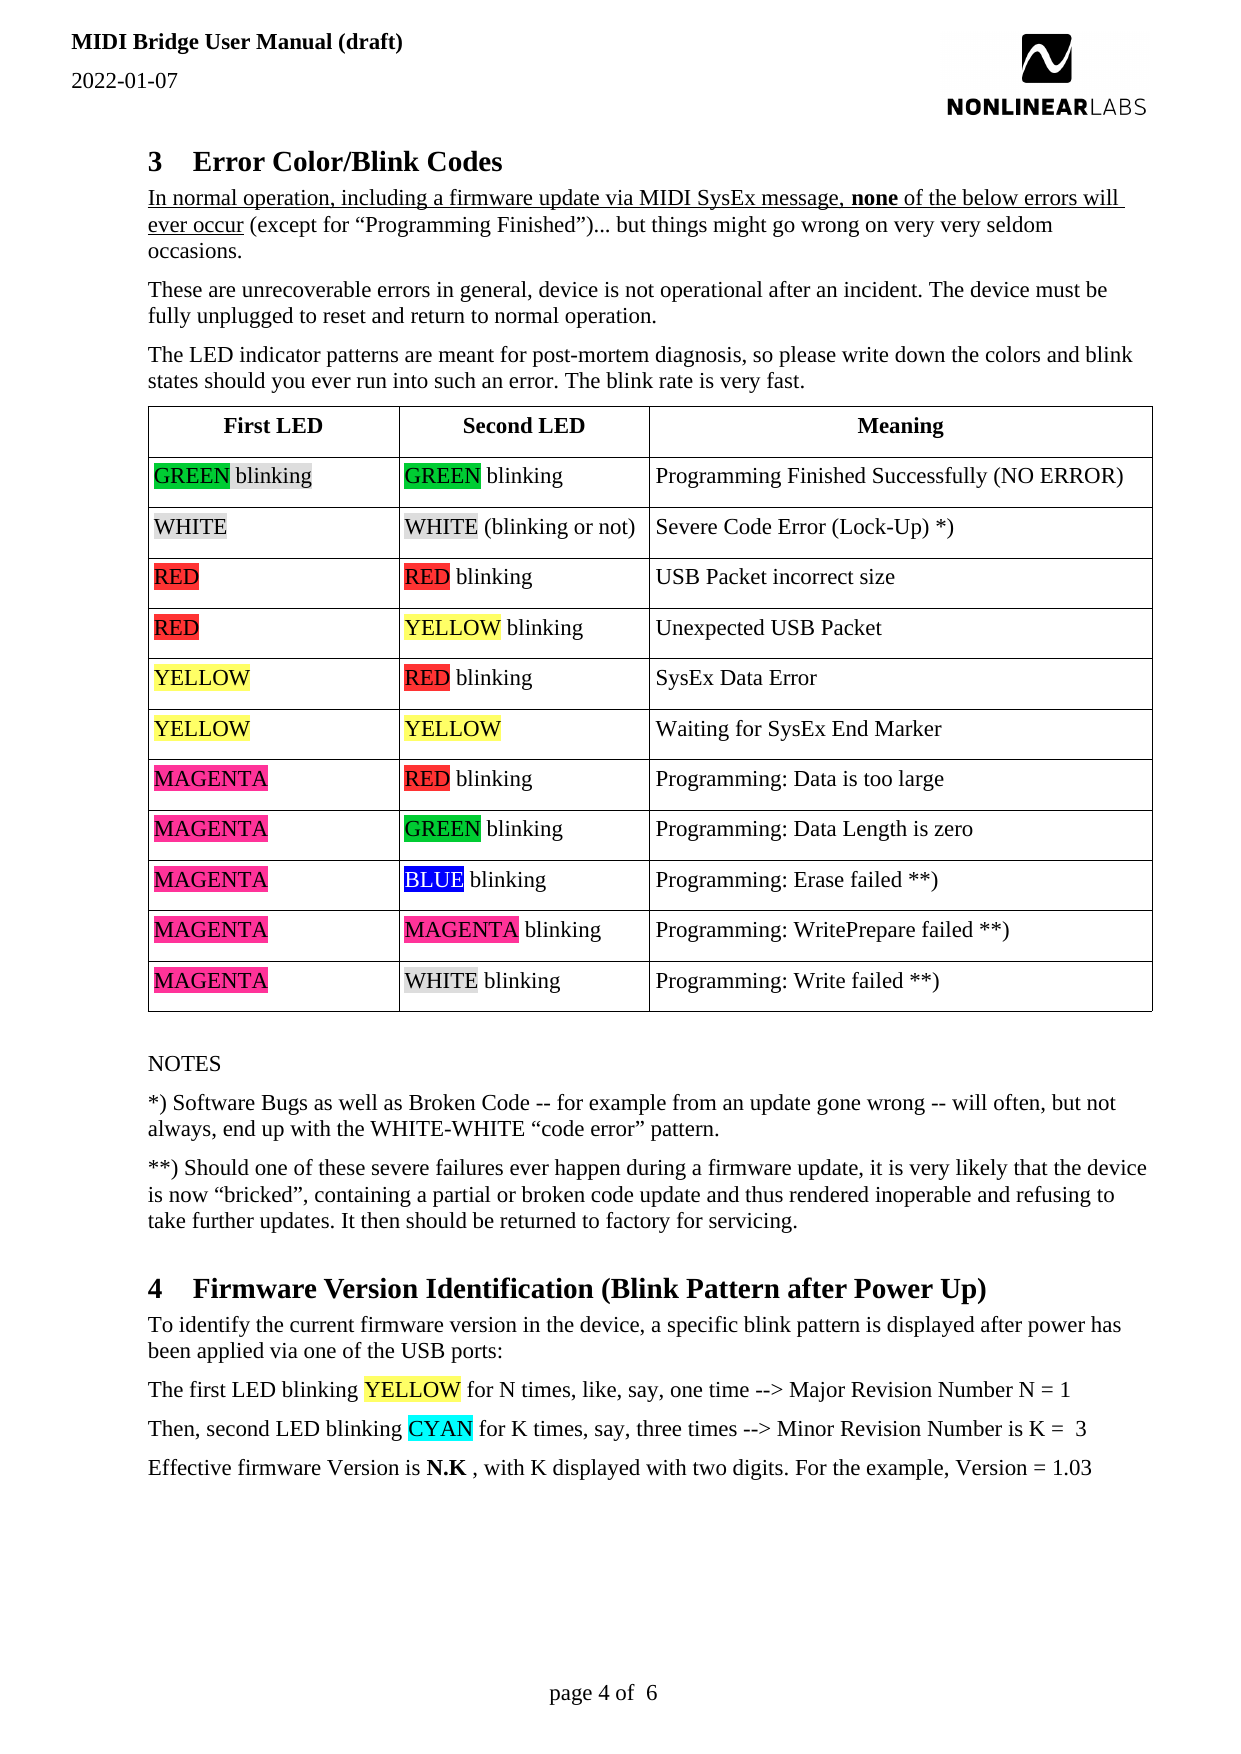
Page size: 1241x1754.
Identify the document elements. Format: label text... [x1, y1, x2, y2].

table_cell Programming: WritePrepare failed **) [650, 911, 1152, 961]
table_cell WHITE blinking [400, 962, 649, 1011]
text Effective firmware Version is N.K , with K displayed with two digits. For the example, Version = 1.03 [148, 1453, 1152, 1480]
table_cell USB Packet incorrect size [650, 559, 1152, 608]
table_cell MAGENTA [149, 861, 399, 910]
table_cell MAGENTA [149, 811, 399, 860]
subtitle Error Color/Blink Codes [148, 144, 1152, 178]
table_cell SysEx Data Error [650, 659, 1152, 709]
table_cell YELLOW [400, 710, 649, 759]
table_cell Unexpected USB Packet [650, 609, 1152, 658]
table_cell Programming: Data is too large [650, 760, 1152, 809]
table_header Second LED [400, 407, 649, 457]
table_cell GREEN blinking [400, 458, 649, 507]
table_cell Programming: Data Length is zero [650, 811, 1152, 860]
text NOTES [148, 1050, 1152, 1077]
table_cell YELLOW [149, 659, 399, 709]
table_header Meaning [650, 407, 1152, 457]
table_cell Severe Code Error (Lock-Up) *) [650, 508, 1152, 557]
table_cell Programming: Write failed **) [650, 962, 1152, 1011]
table_cell WHITE [149, 508, 399, 557]
table_header First LED [149, 407, 399, 457]
table_cell RED [149, 609, 399, 658]
table_cell Programming: Erase failed **) [650, 861, 1152, 910]
table_cell RED blinking [400, 559, 649, 608]
text *) Software Bugs as well as Broken Code -- for example from an update gone wrong -- will often, but not always, end up with the WHITE-WHITE “code error” pattern. [148, 1089, 1152, 1142]
text Then, second LED blinking CYAN for K times, say, three times --> Minor Revision Number is K = 3 [148, 1415, 1152, 1441]
table_cell RED blinking [400, 659, 649, 709]
table_cell RED blinking [400, 760, 649, 809]
text These are unrecoverable errors in general, device is not operational after an incident. The device must be fully unplugged to reset and return to normal operation. [148, 276, 1152, 328]
table_cell MAGENTA [149, 962, 399, 1011]
table_cell GREEN blinking [400, 811, 649, 860]
subtitle Firmware Version Identification (Blink Pattern after Power Up) [148, 1271, 1152, 1304]
text **) Should one of these severe failures ever happen during a firmware update, it is very likely that the device is now “bricked”, containing a partial or broken code update and thus rendered inoperable and refusing to take further updates. It then should be returned to factory for servicing. [148, 1154, 1152, 1233]
table_cell Waiting for SysEx End Marker [650, 710, 1152, 759]
table_cell MAGENTA [149, 760, 399, 809]
table_cell MAGENTA [149, 911, 399, 961]
text The first LED blinking YELLOW for N times, like, say, one time --> Major Revision Number N = 1 [148, 1376, 1152, 1402]
text The LED indicator patterns are meant for post-mortem diagnosis, so please write down the colors and blink states should you ever run into such an error. The blink rate is very fast. [148, 341, 1152, 394]
table_cell GREEN blinking [149, 458, 399, 507]
table_cell RED [149, 559, 399, 608]
table_cell MAGENTA blinking [400, 911, 649, 961]
table_cell YELLOW [149, 710, 399, 759]
text In normal operation, including a firmware update via MIDI SysEx message, none of the below errors will ever occur (except for “Programming Finished”)... but things might go wrong on very very seldom occasions. [148, 184, 1152, 263]
table_cell WHITE (blinking or not) [400, 508, 649, 557]
table_cell BLUE blinking [400, 861, 649, 910]
text To identify the current firmware version in the device, a specific blink pattern is displayed after power has been applied via one of the USB ports: [148, 1311, 1152, 1363]
picture [940, 31, 1150, 118]
table_cell YELLOW blinking [400, 609, 649, 658]
table_cell Programming Finished Successfully (NO ERROR) [650, 458, 1152, 507]
